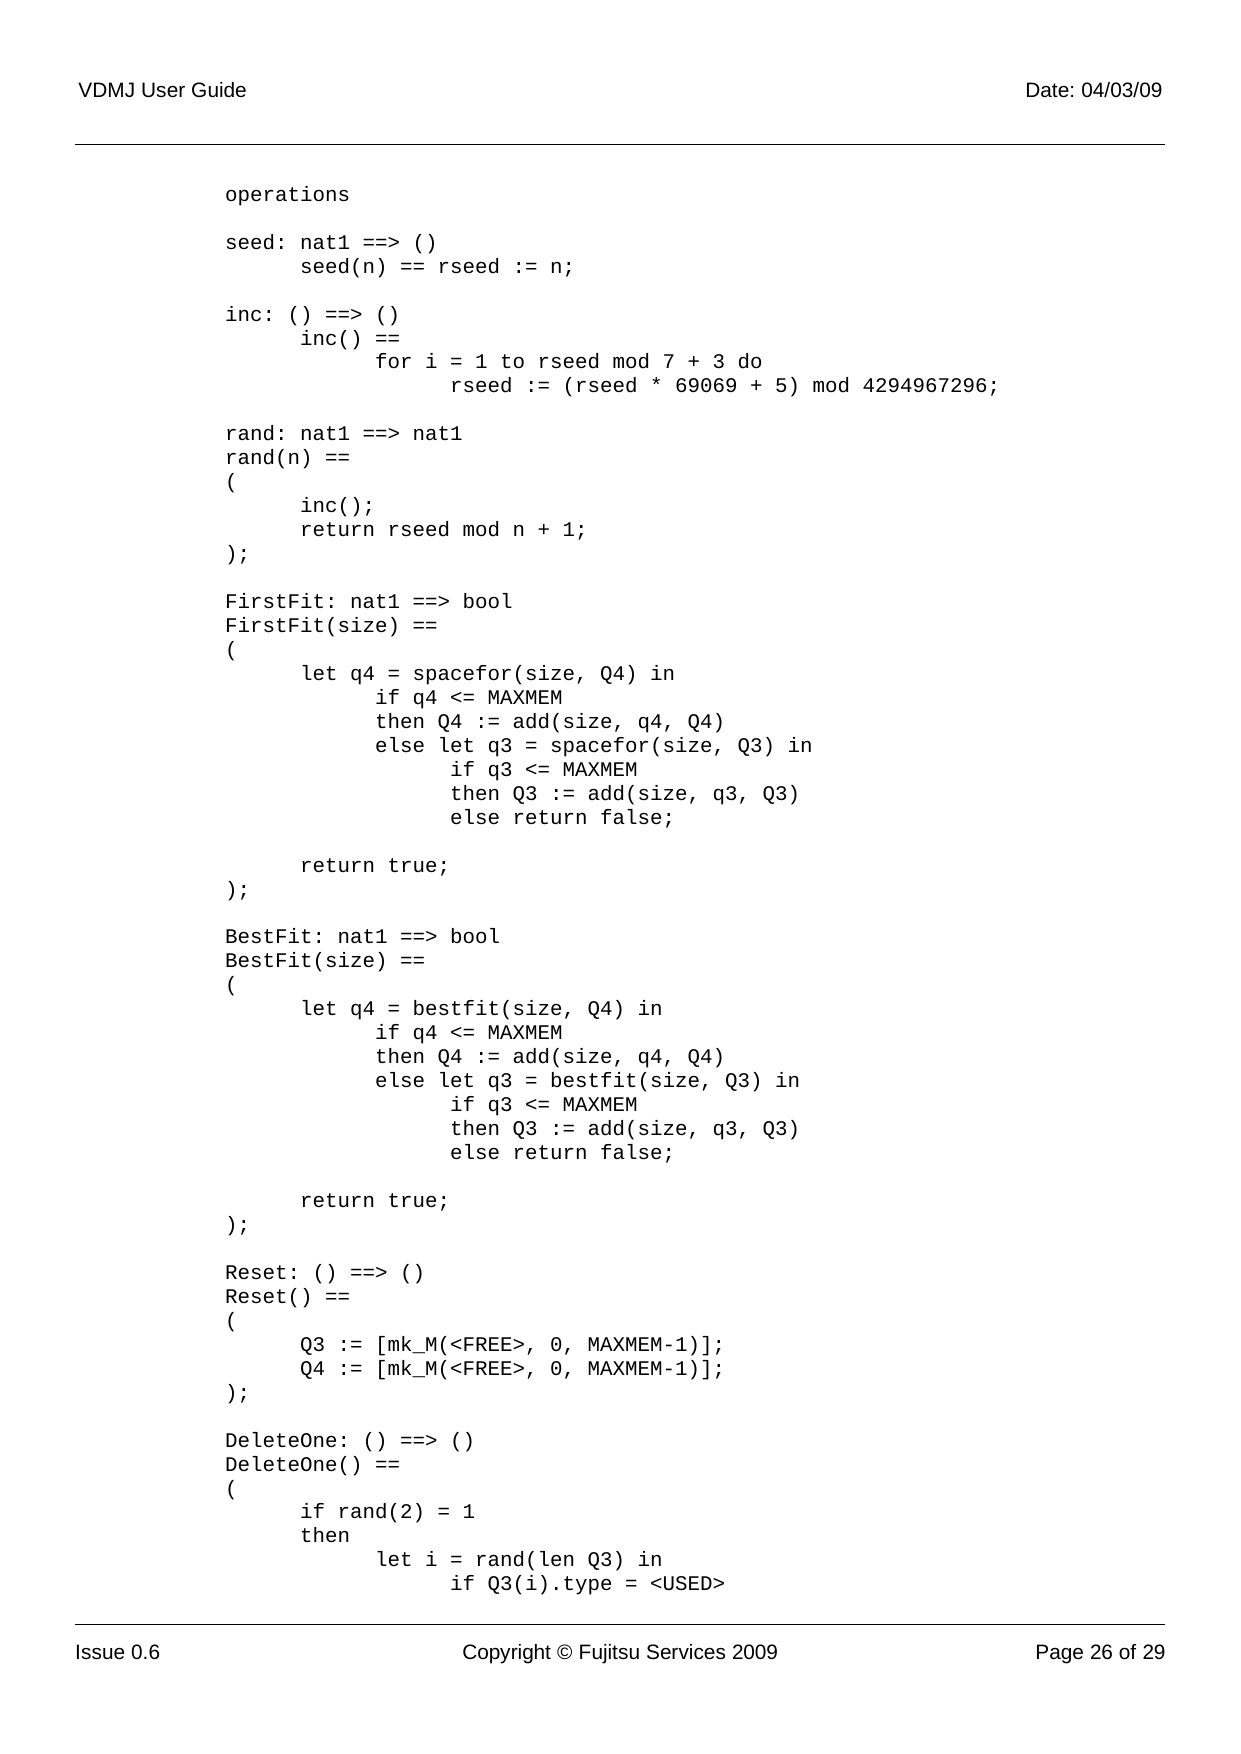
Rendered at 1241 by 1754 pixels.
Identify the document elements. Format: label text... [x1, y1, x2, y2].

text else let q3 = spacefor(size, Q3) in [225, 735, 1165, 759]
text ); [225, 878, 1165, 902]
text for i = 1 to rseed mod 7 + 3 do [225, 351, 1165, 375]
text ( [225, 1477, 1165, 1501]
text if q3 <= MAXMEM [225, 759, 1165, 783]
text let q4 = spacefor(size, Q4) in [225, 663, 1165, 687]
text DeleteOne: () ==> () [225, 1429, 1165, 1453]
text then Q3 := add(size, q3, Q3) [225, 783, 1165, 807]
text inc() == [225, 327, 1165, 351]
text if q3 <= MAXMEM [225, 1094, 1165, 1118]
text if q4 <= MAXMEM [225, 687, 1165, 711]
text ); [225, 1382, 1165, 1406]
text Reset: () ==> () [225, 1262, 1165, 1286]
text inc(); [225, 495, 1165, 519]
text then Q4 := add(size, q4, Q4) [225, 711, 1165, 735]
text return true; [225, 854, 1165, 878]
text rseed := (rseed * 69069 + 5) mod 4294967296; [225, 375, 1165, 399]
text ( [225, 471, 1165, 495]
text FirstFit: nat1 ==> bool [225, 591, 1165, 615]
text let q4 = bestfit(size, Q4) in [225, 998, 1165, 1022]
text return rseed mod n + 1; [225, 519, 1165, 543]
text else return false; [225, 1142, 1165, 1166]
text ( [225, 974, 1165, 998]
text if q4 <= MAXMEM [225, 1022, 1165, 1046]
text if Q3(i).type = <USED> [225, 1573, 1165, 1597]
text Q4 := [mk_M(<FREE>, 0, MAXMEM-1)]; [225, 1358, 1165, 1382]
text if rand(2) = 1 [225, 1501, 1165, 1525]
text then Q4 := add(size, q4, Q4) [225, 1046, 1165, 1070]
text ); [225, 1214, 1165, 1238]
text seed: nat1 ==> () [225, 232, 1165, 256]
text Q3 := [mk_M(<FREE>, 0, MAXMEM-1)]; [225, 1334, 1165, 1358]
text Reset() == [225, 1286, 1165, 1310]
text seed(n) == rseed := n; [225, 256, 1165, 279]
text DeleteOne() == [225, 1453, 1165, 1477]
text let i = rand(len Q3) in [225, 1549, 1165, 1573]
text ( [225, 639, 1165, 663]
text else let q3 = bestfit(size, Q3) in [225, 1070, 1165, 1094]
text else return false; [225, 807, 1165, 831]
text ); [225, 543, 1165, 567]
text then [225, 1525, 1165, 1549]
text operations [225, 184, 1165, 208]
text ( [225, 1310, 1165, 1334]
text rand: nat1 ==> nat1 [225, 423, 1165, 447]
text rand(n) == [225, 447, 1165, 471]
text BestFit(size) == [225, 950, 1165, 974]
text inc: () ==> () [225, 303, 1165, 327]
text FirstFit(size) == [225, 615, 1165, 639]
text then Q3 := add(size, q3, Q3) [225, 1118, 1165, 1142]
text return true; [225, 1190, 1165, 1214]
text BestFit: nat1 ==> bool [225, 926, 1165, 950]
